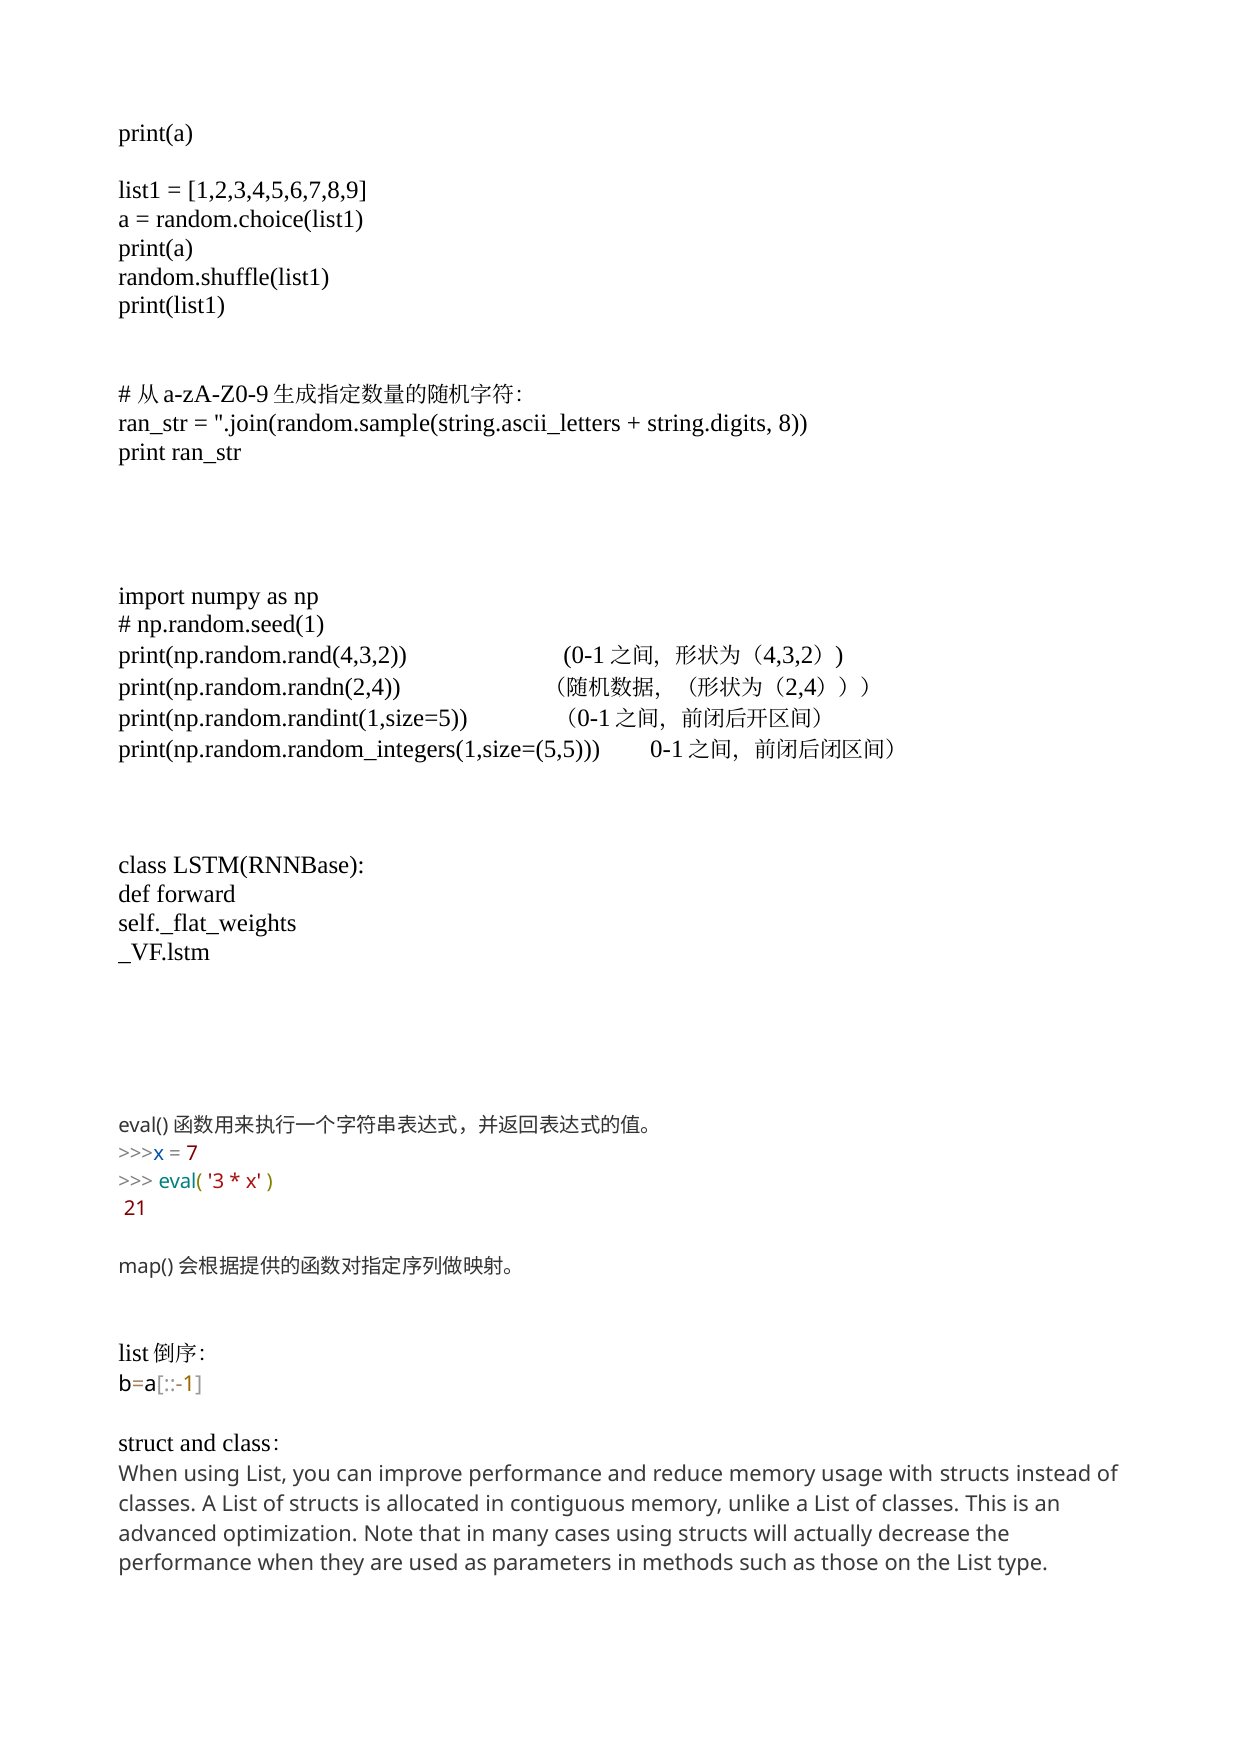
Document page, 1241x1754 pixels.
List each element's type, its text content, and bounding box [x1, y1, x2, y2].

text a = random.choice(list1) [118, 204, 1122, 233]
text print(np.random.randint(1,size=5)) （0-1之间，前闭后开区间） [118, 701, 1122, 733]
text print(np.random.random_integers(1,size=(5,5))) 0-1之间，前闭后闭区间） [118, 733, 1122, 764]
text list倒序： [118, 1336, 1122, 1368]
text map() 会根据提供的函数对指定序列做映射。 [118, 1249, 1122, 1279]
text def forward [118, 879, 1122, 908]
text list1 = [1,2,3,4,5,6,7,8,9] [118, 176, 1122, 204]
text >>> eval( '3 * x' ) [118, 1166, 1122, 1194]
text print(np.random.randn(2,4)) （随机数据，（形状为（2,4））） [118, 670, 1122, 701]
text import numpy as np [118, 581, 1122, 609]
text b=a[::-1] [118, 1368, 1122, 1398]
text When using List, you can improve performance and reduce memory usage with structs instead of classes. A List of structs is allocated in contiguous memory, unlike a List of classes. This is an advanced optimization. Note that in many cases using structs will actually decrease the performance when they are used as parameters in methods such as those on the List type. [118, 1458, 1122, 1577]
text self._flat_weights [118, 908, 1122, 937]
text print(list1) [118, 291, 1122, 319]
text _VF.lstm [118, 937, 1122, 965]
text struct and class： [118, 1426, 1122, 1458]
text # np.random.seed(1) [118, 609, 1122, 638]
text # 从a-zA-Z0-9生成指定数量的随机字符： [118, 377, 1122, 408]
text ran_str = ''.join(random.sample(string.ascii_letters + string.digits, 8)) [118, 408, 1122, 437]
text >>>x = 7 [118, 1139, 1122, 1166]
text class LSTM(RNNBase): [118, 850, 1122, 879]
text print(a) [118, 233, 1122, 262]
text print ran_str [118, 437, 1122, 466]
text eval() 函数用来执行一个字符串表达式，并返回表达式的值。 [118, 1109, 1122, 1139]
text 21 [118, 1194, 1122, 1222]
text random.shuffle(list1) [118, 262, 1122, 291]
text print(a) [118, 118, 1122, 147]
text print(np.random.rand(4,3,2)) (0-1之间，形状为（4,3,2）) [118, 638, 1122, 670]
